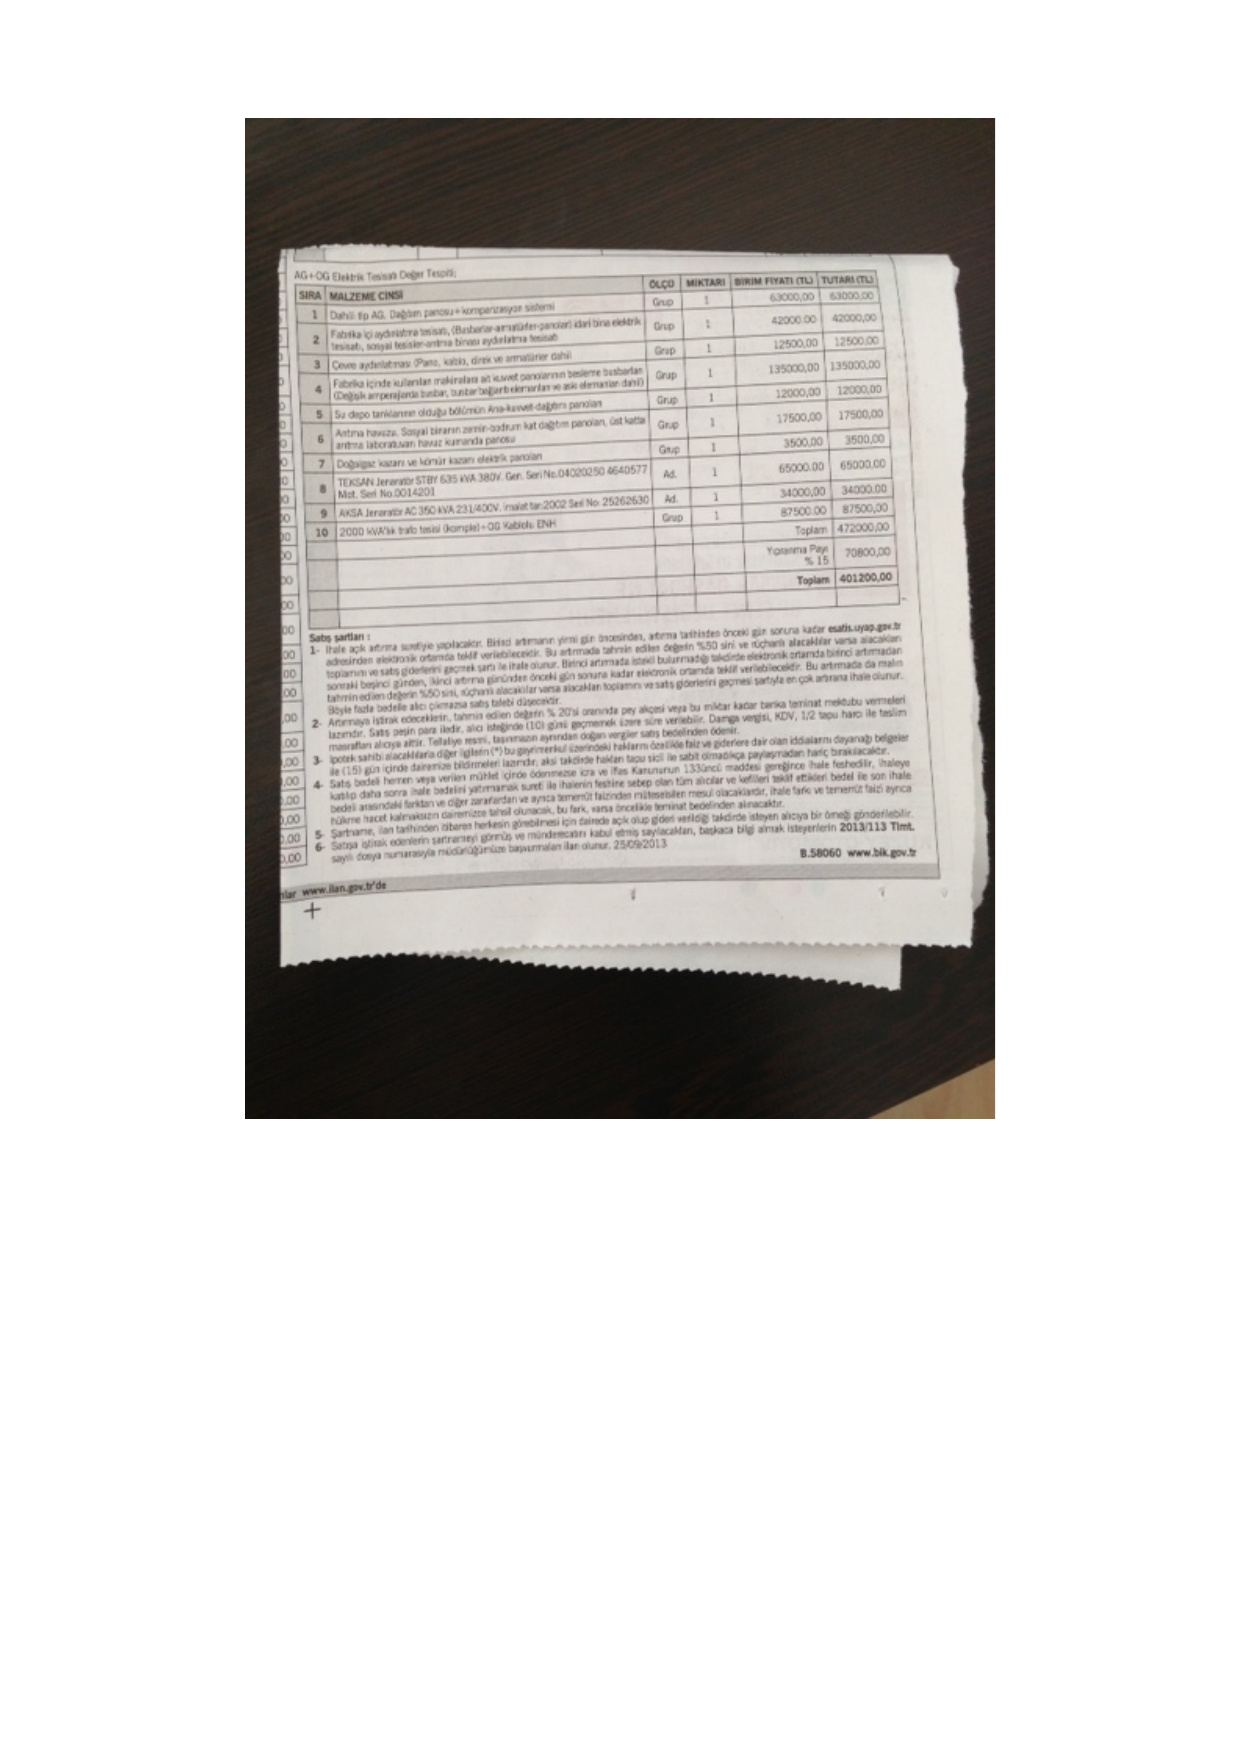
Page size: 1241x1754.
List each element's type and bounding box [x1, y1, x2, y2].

picture [245, 118, 995, 1119]
